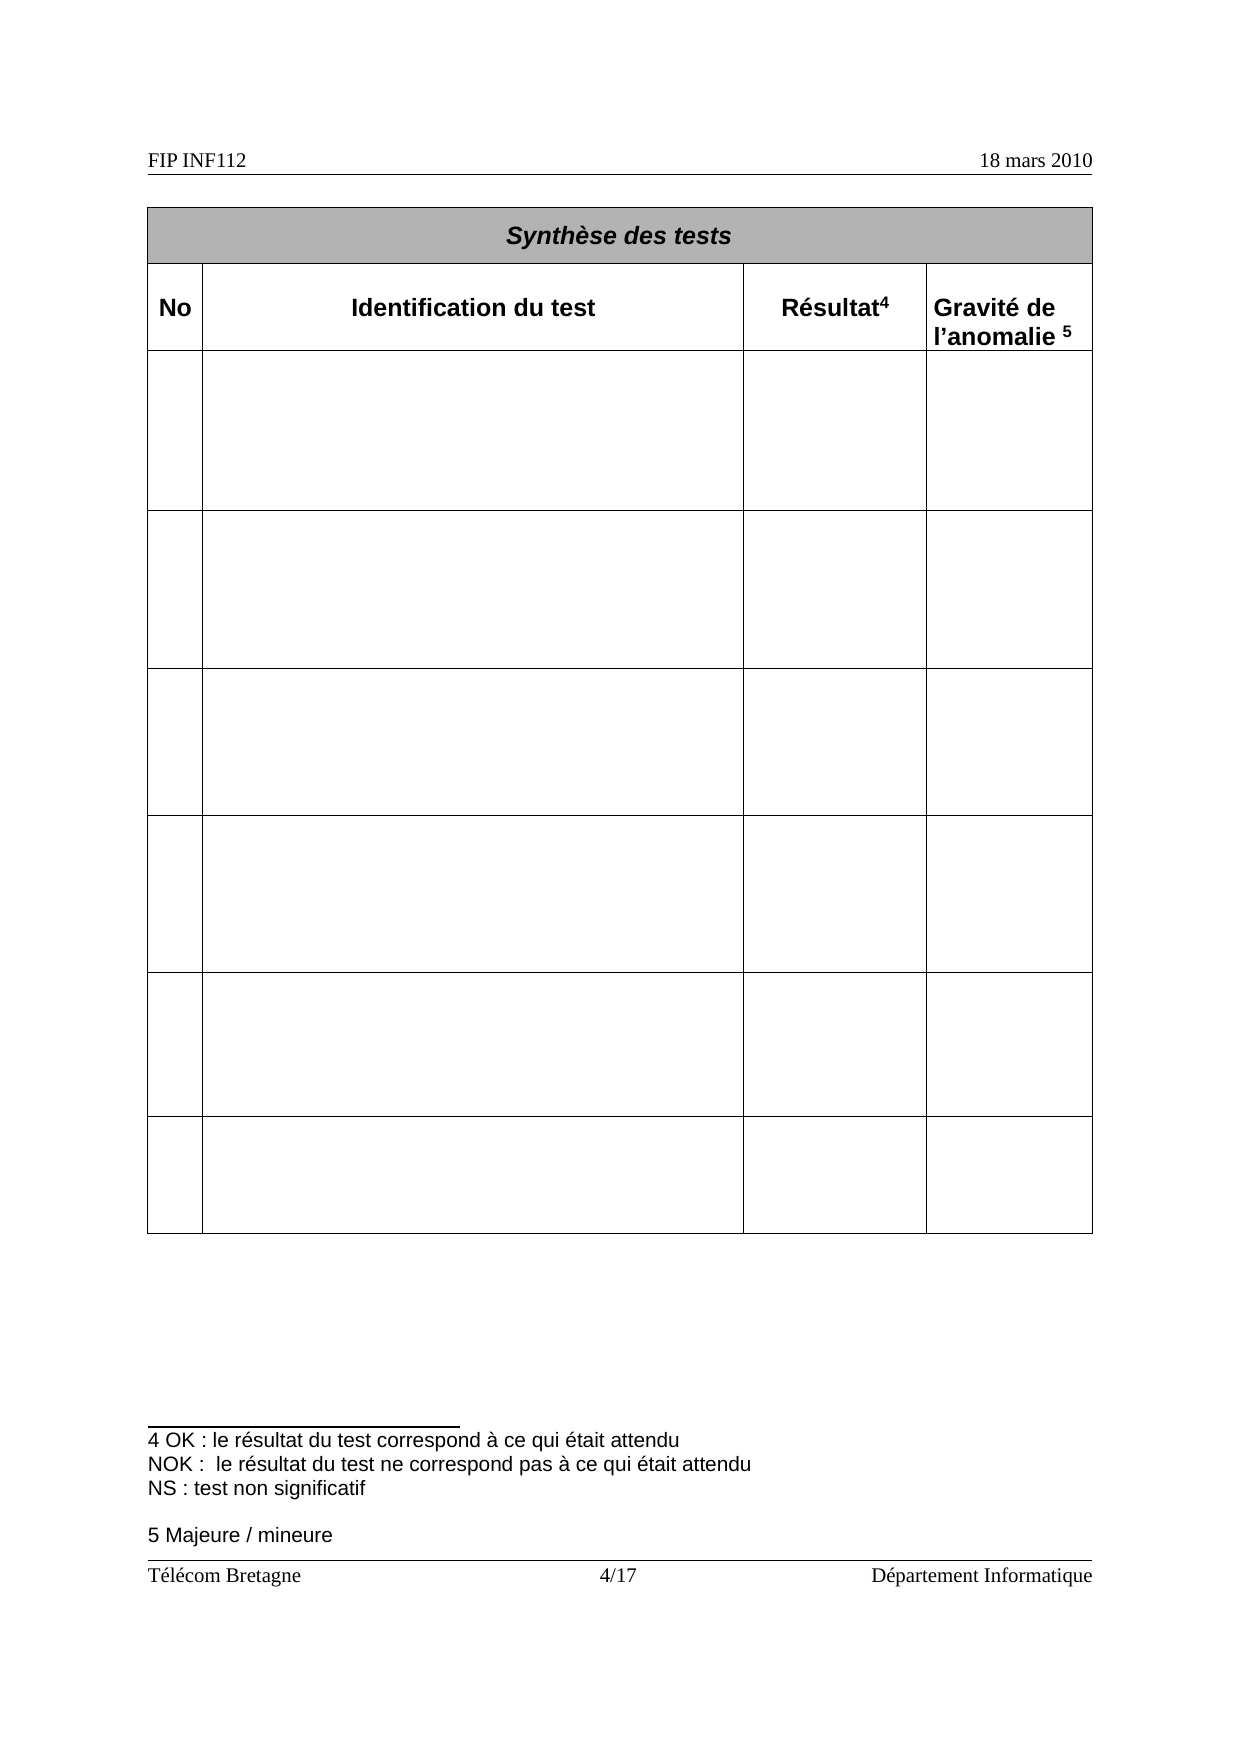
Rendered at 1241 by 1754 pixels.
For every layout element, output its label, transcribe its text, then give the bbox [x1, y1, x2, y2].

table_cell [148, 669, 202, 814]
table_cell Résultat [744, 264, 926, 350]
table_cell [203, 973, 743, 1116]
table_cell [744, 511, 926, 668]
table_cell [148, 1117, 202, 1233]
table_cell [148, 351, 202, 510]
table_cell [927, 351, 1092, 510]
table_cell [203, 816, 743, 972]
table_cell [744, 973, 926, 1116]
table_cell Gravité de l’anomalie [927, 264, 1092, 350]
table_cell [203, 1117, 743, 1233]
table_cell [744, 669, 926, 814]
table_cell [927, 1117, 1092, 1233]
table_cell [927, 816, 1092, 972]
table_cell [148, 511, 202, 668]
table_cell [744, 1117, 926, 1233]
table_cell [148, 816, 202, 972]
table_cell [927, 511, 1092, 668]
table_cell [744, 351, 926, 510]
table_header Synthèse des tests [148, 208, 1092, 263]
table_cell [203, 351, 743, 510]
table_cell [927, 669, 1092, 814]
table_cell No [148, 264, 202, 350]
table_cell [148, 973, 202, 1116]
table_cell [203, 669, 743, 814]
table_cell [744, 816, 926, 972]
table_cell [203, 511, 743, 668]
table_cell [927, 973, 1092, 1116]
table_cell Identification du test [203, 264, 743, 350]
